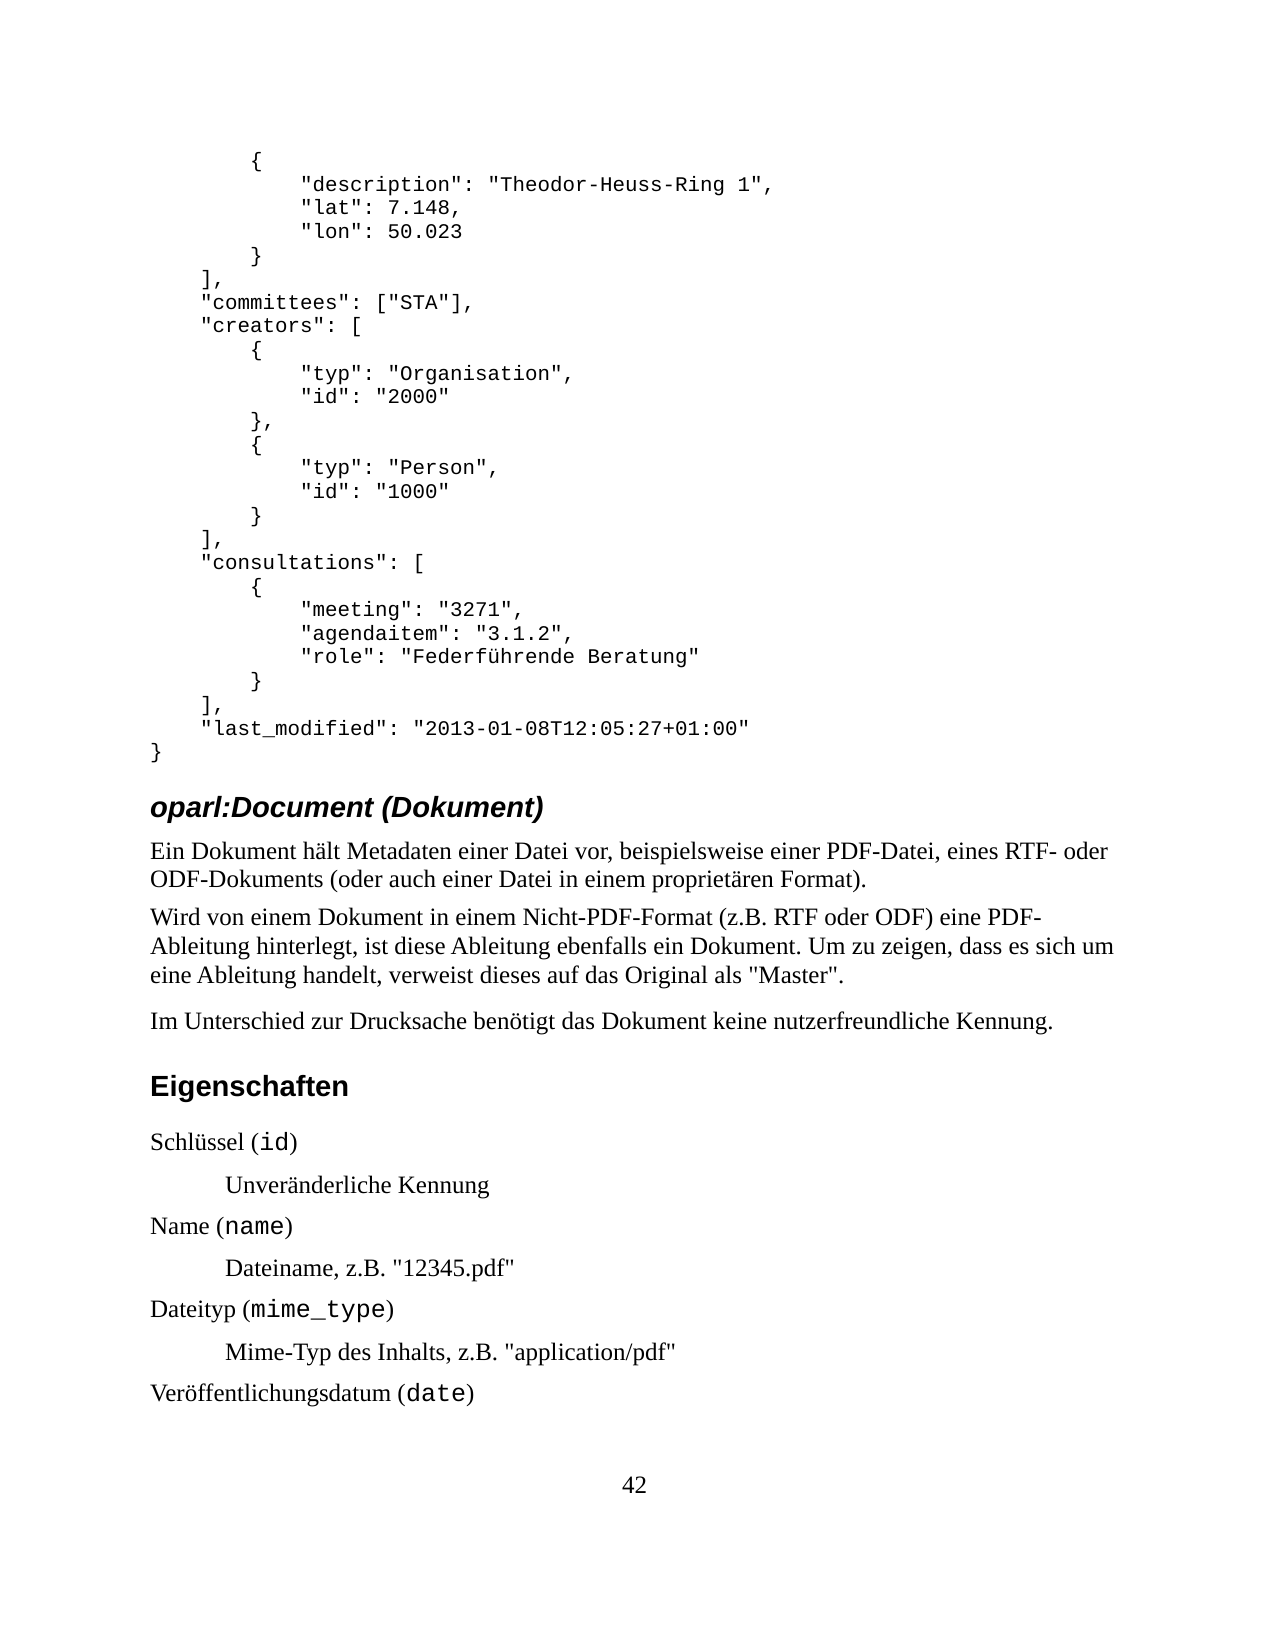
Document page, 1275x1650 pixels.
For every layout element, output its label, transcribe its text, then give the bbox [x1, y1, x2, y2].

text "meeting": "3271", [150, 599, 1125, 623]
text "last_modified": "2013-01-08T12:05:27+01:00" [150, 717, 1125, 741]
text "creators": [ [150, 316, 1125, 339]
text Ein Dokument hält Metadaten einer Datei vor, beispielsweise einer PDF-Datei, eines RTF- oder ODF-Dokuments (oder auch einer Datei in einem proprietären Format). [150, 836, 1125, 893]
text } [150, 741, 1125, 765]
text "lat": 7.148, [150, 197, 1125, 221]
text Wird von einem Dokument in einem Nicht-PDF-Format (z.B. RTF oder ODF) eine PDF-Ableitung hinterlegt, ist diese Ableitung ebenfalls ein Dokument. Um zu zeigen, dass es sich um eine Ableitung handelt, verweist dieses auf das Original als "Master". [150, 902, 1125, 988]
text }, [150, 410, 1125, 434]
text Veröffentlichungsdatum (date) [150, 1378, 1125, 1409]
text } [150, 505, 1125, 528]
text Im Unterschied zur Drucksache benötigt das Dokument keine nutzerfreundliche Kennung. [150, 1006, 1125, 1035]
text } [150, 244, 1125, 268]
text Schlüssel (id) [150, 1127, 1125, 1158]
text Mime-Typ des Inhalts, z.B. "application/pdf" [225, 1337, 1125, 1366]
text ], [150, 528, 1125, 552]
text "description": "Theodor-Heuss-Ring 1", [150, 174, 1125, 197]
text Dateityp (mime_type) [150, 1294, 1125, 1325]
text Name (name) [150, 1211, 1125, 1242]
text ], [150, 268, 1125, 292]
subtitle Eigenschaften [150, 1069, 1125, 1103]
text { [150, 576, 1125, 599]
text "typ": "Organisation", [150, 363, 1125, 386]
text ], [150, 694, 1125, 717]
text "committees": ["STA"], [150, 292, 1125, 316]
subtitle oparl:Document (Dokument) [150, 790, 1125, 823]
text "lon": 50.023 [150, 221, 1125, 244]
text Unveränderliche Kennung [225, 1170, 1125, 1199]
text "typ": "Person", [150, 457, 1125, 481]
text "role": "Federführende Beratung" [150, 647, 1125, 670]
text { [150, 150, 1125, 174]
text "id": "2000" [150, 386, 1125, 410]
text "agendaitem": "3.1.2", [150, 623, 1125, 647]
text } [150, 670, 1125, 694]
text { [150, 434, 1125, 457]
text { [150, 339, 1125, 363]
text "id": "1000" [150, 481, 1125, 505]
text Dateiname, z.B. "12345.pdf" [225, 1253, 1125, 1282]
text "consultations": [ [150, 552, 1125, 576]
